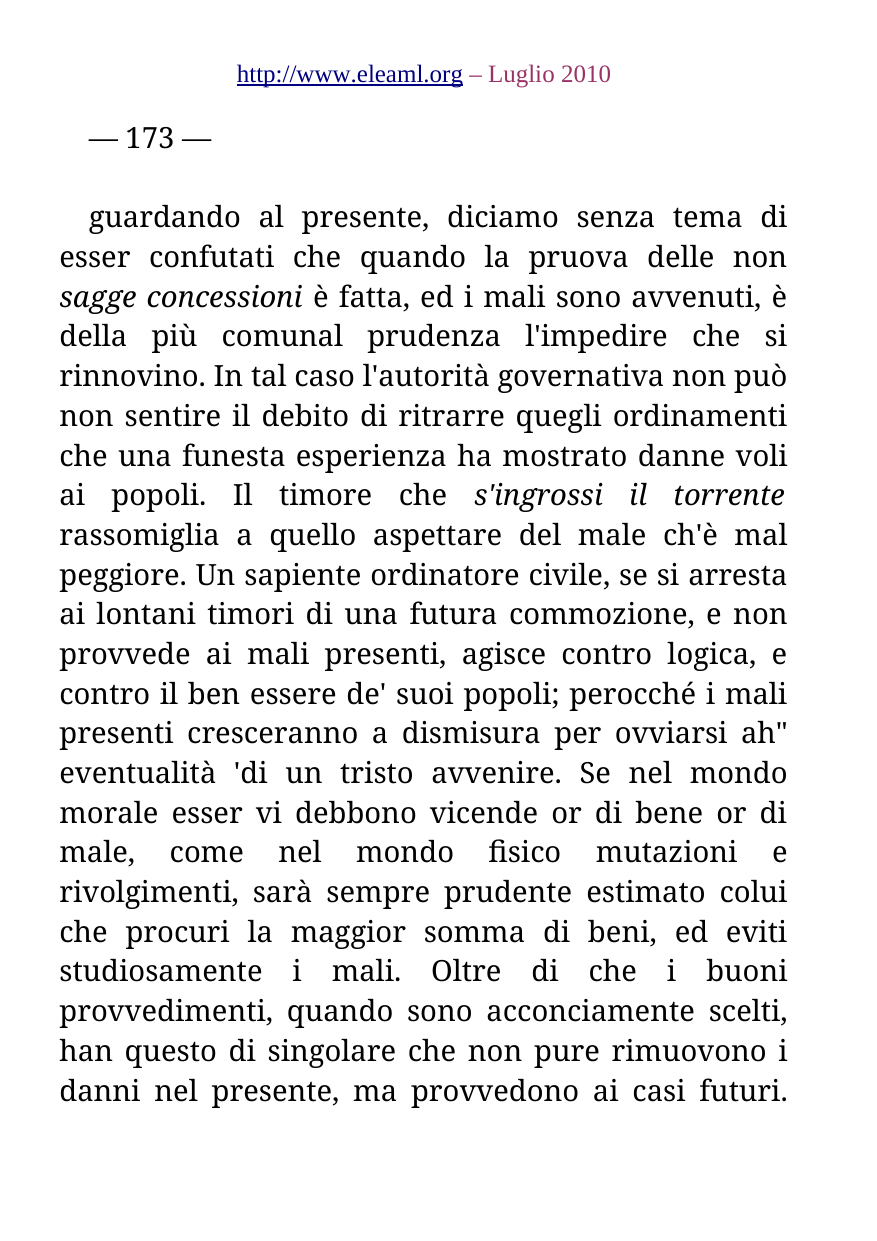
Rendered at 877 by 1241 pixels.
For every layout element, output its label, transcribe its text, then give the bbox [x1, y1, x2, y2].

text — 173 — [59, 117, 788, 157]
text guardando al presente, diciamo senza tema di esser confutati che quando la pruova delle non sagge concessioni è fatta, ed i mali sono avvenuti, è della più comunal prudenza l'impedire che si rinnovino. In tal caso l'autorità governativa non può non sentire il debito di ritrarre quegli ordinamenti che una funesta esperienza ha mostrato danne voli ai popoli. Il timore che s'ingrossi il torrente rassomiglia a quello aspettare del male ch'è mal peggiore. Un sapiente ordinatore civile, se si arresta ai lontani timori di una futura commozione, e non provvede ai mali presenti, agisce contro logica, e contro il ben essere de' suoi popoli; perocché i mali presenti cresceranno a dismisura per ovviarsi ah" eventualità 'di un tristo avvenire. Se nel mondo morale esser vi debbono vicende or di bene or di male, come nel mondo fisico mutazioni e rivolgimenti, sarà sempre prudente estimato colui che procuri la maggior somma di beni, ed eviti studiosamente i mali. Oltre di che i buoni provvedimenti, quando sono acconciamente scelti, han questo di singolare che non pure rimuovono i danni nel presente, ma provvedono ai casi futuri. [59, 197, 788, 1109]
